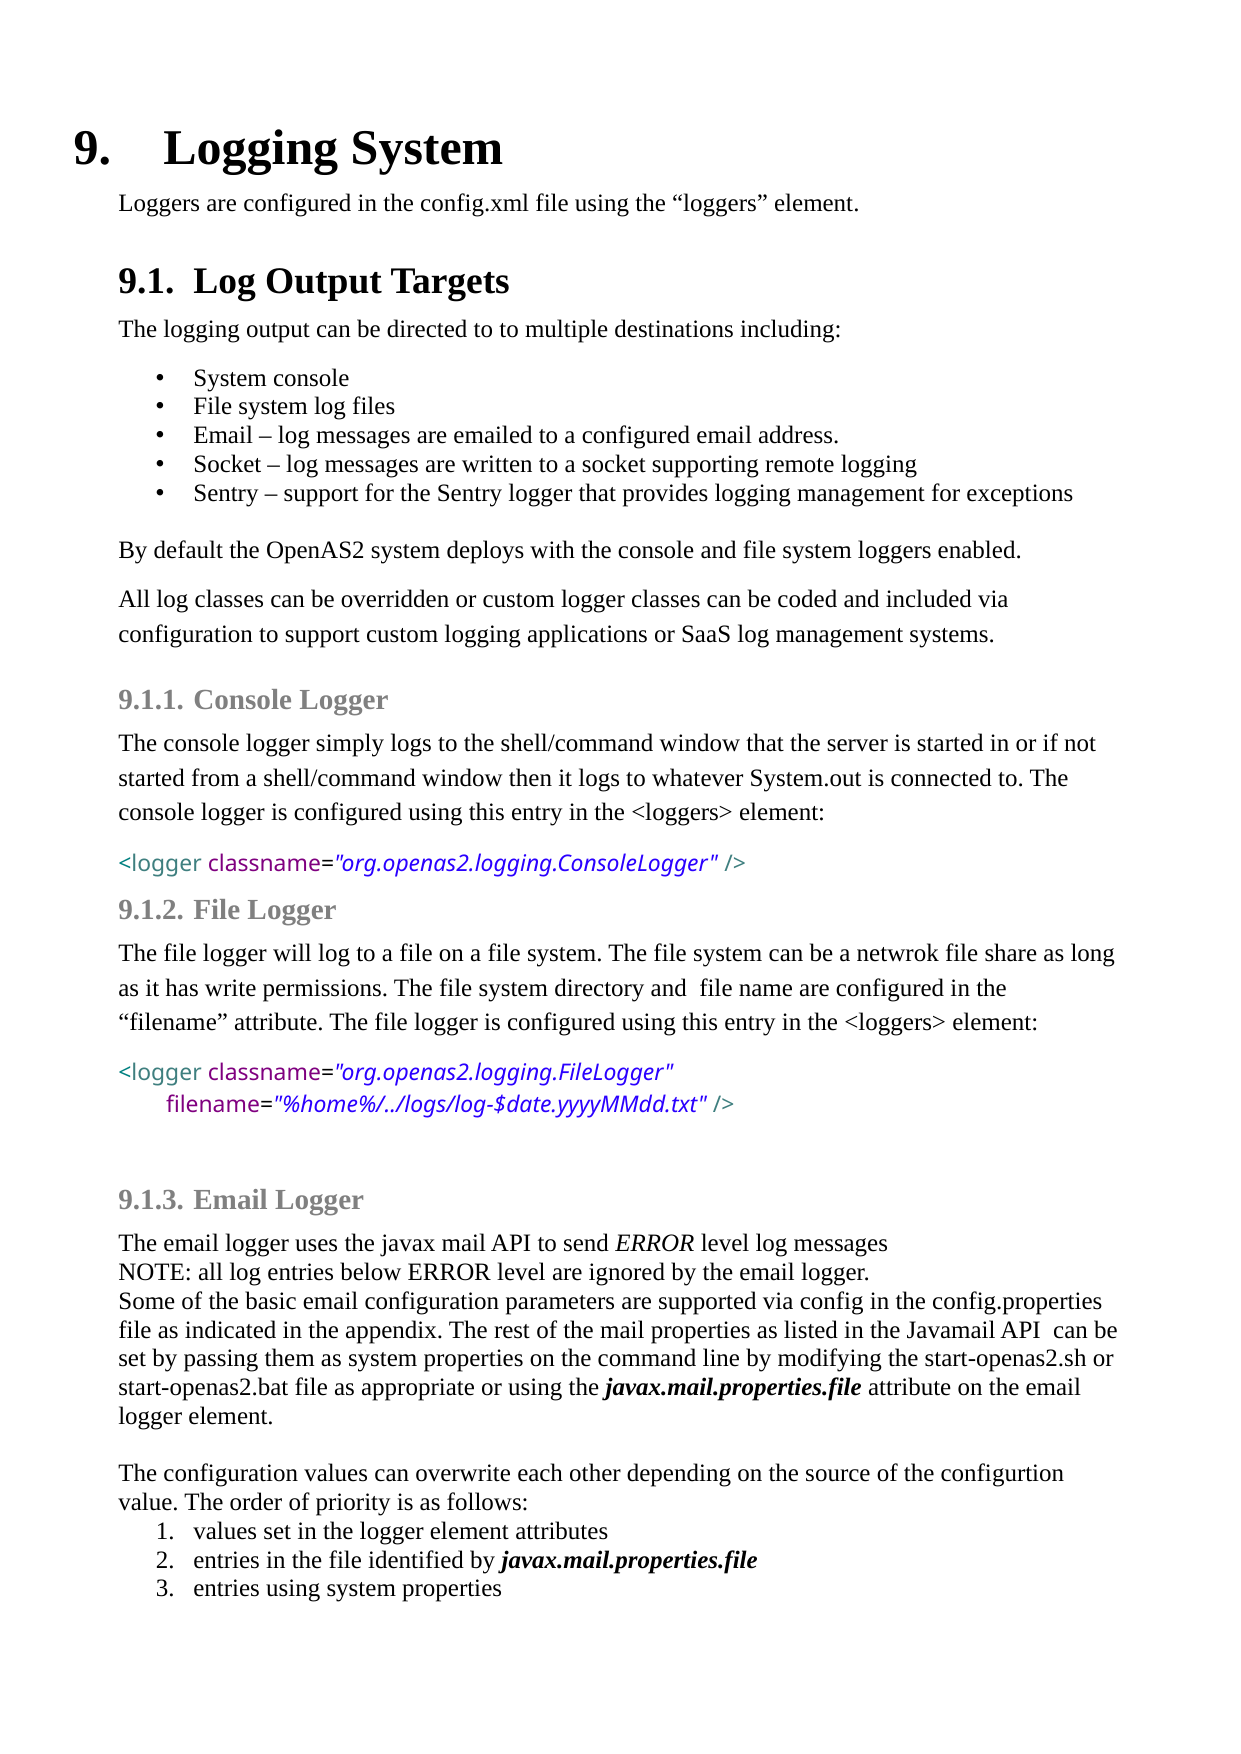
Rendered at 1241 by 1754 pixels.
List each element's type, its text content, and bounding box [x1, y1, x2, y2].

list Socket – log messages are written to a socket supporting remote logging [156, 449, 1122, 478]
subtitle Logging System [73, 118, 1122, 176]
list entries using system properties [156, 1573, 1122, 1602]
text Some of the basic email configuration parameters are supported via config in the config.properties file as indicated in the appendix. The rest of the mail properties as listed in the Javamail API can be set by passing them as system properties on the command line by modifying the start-openas2.sh or start-openas2.bat file as appropriate or using the javax.mail.properties.file attribute on the email logger element. [118, 1286, 1122, 1430]
subtitle Email Logger [118, 1182, 1122, 1216]
list Sentry – support for the Sentry logger that provides logging management for exceptions [156, 478, 1122, 506]
subtitle Log Output Targets [118, 258, 1122, 301]
subtitle Console Logger [118, 682, 1122, 716]
text NOTE: all log entries below ERROR level are ignored by the email logger. [118, 1257, 1122, 1286]
text All log classes can be overridden or custom logger classes can be coded and included via configuration to support custom logging applications or SaaS log management systems. [118, 584, 1122, 647]
text <logger classname="org.openas2.logging.ConsoleLogger" /> [118, 846, 1122, 878]
text The file logger will log to a file on a file system. The file system can be a netwrok file share as long as it has write permissions. The file system directory and file name are configured in the “filename” attribute. The file logger is configured using this entry in the <loggers> element: [118, 938, 1122, 1036]
text By default the OpenAS2 system deploys with the console and file system loggers enabled. [118, 535, 1122, 564]
text The console logger simply logs to the shell/command window that the server is started in or if not started from a shell/command window then it logs to whatever System.out is connected to. The console logger is configured using this entry in the <loggers> element: [118, 728, 1122, 826]
text <logger classname="org.openas2.logging.FileLogger" [118, 1056, 1122, 1088]
list System console [156, 363, 1122, 391]
text Loggers are configured in the config.xml file using the “loggers” element. [118, 188, 1122, 217]
text The configuration values can overwrite each other depending on the source of the configurtion value. The order of priority is as follows: [118, 1458, 1122, 1516]
text The email logger uses the javax mail API to send ERROR level log messages [118, 1228, 1122, 1257]
subtitle File Logger [118, 892, 1122, 926]
text The logging output can be directed to to multiple destinations including: [118, 314, 1122, 342]
list File system log files [156, 391, 1122, 420]
text filename="%home%/../logs/log-$date.yyyyMMdd.txt" /> [118, 1088, 1122, 1119]
list entries in the file identified by javax.mail.properties.file [156, 1545, 1122, 1573]
list Email – log messages are emailed to a configured email address. [156, 420, 1122, 449]
list values set in the logger element attributes [156, 1516, 1122, 1545]
